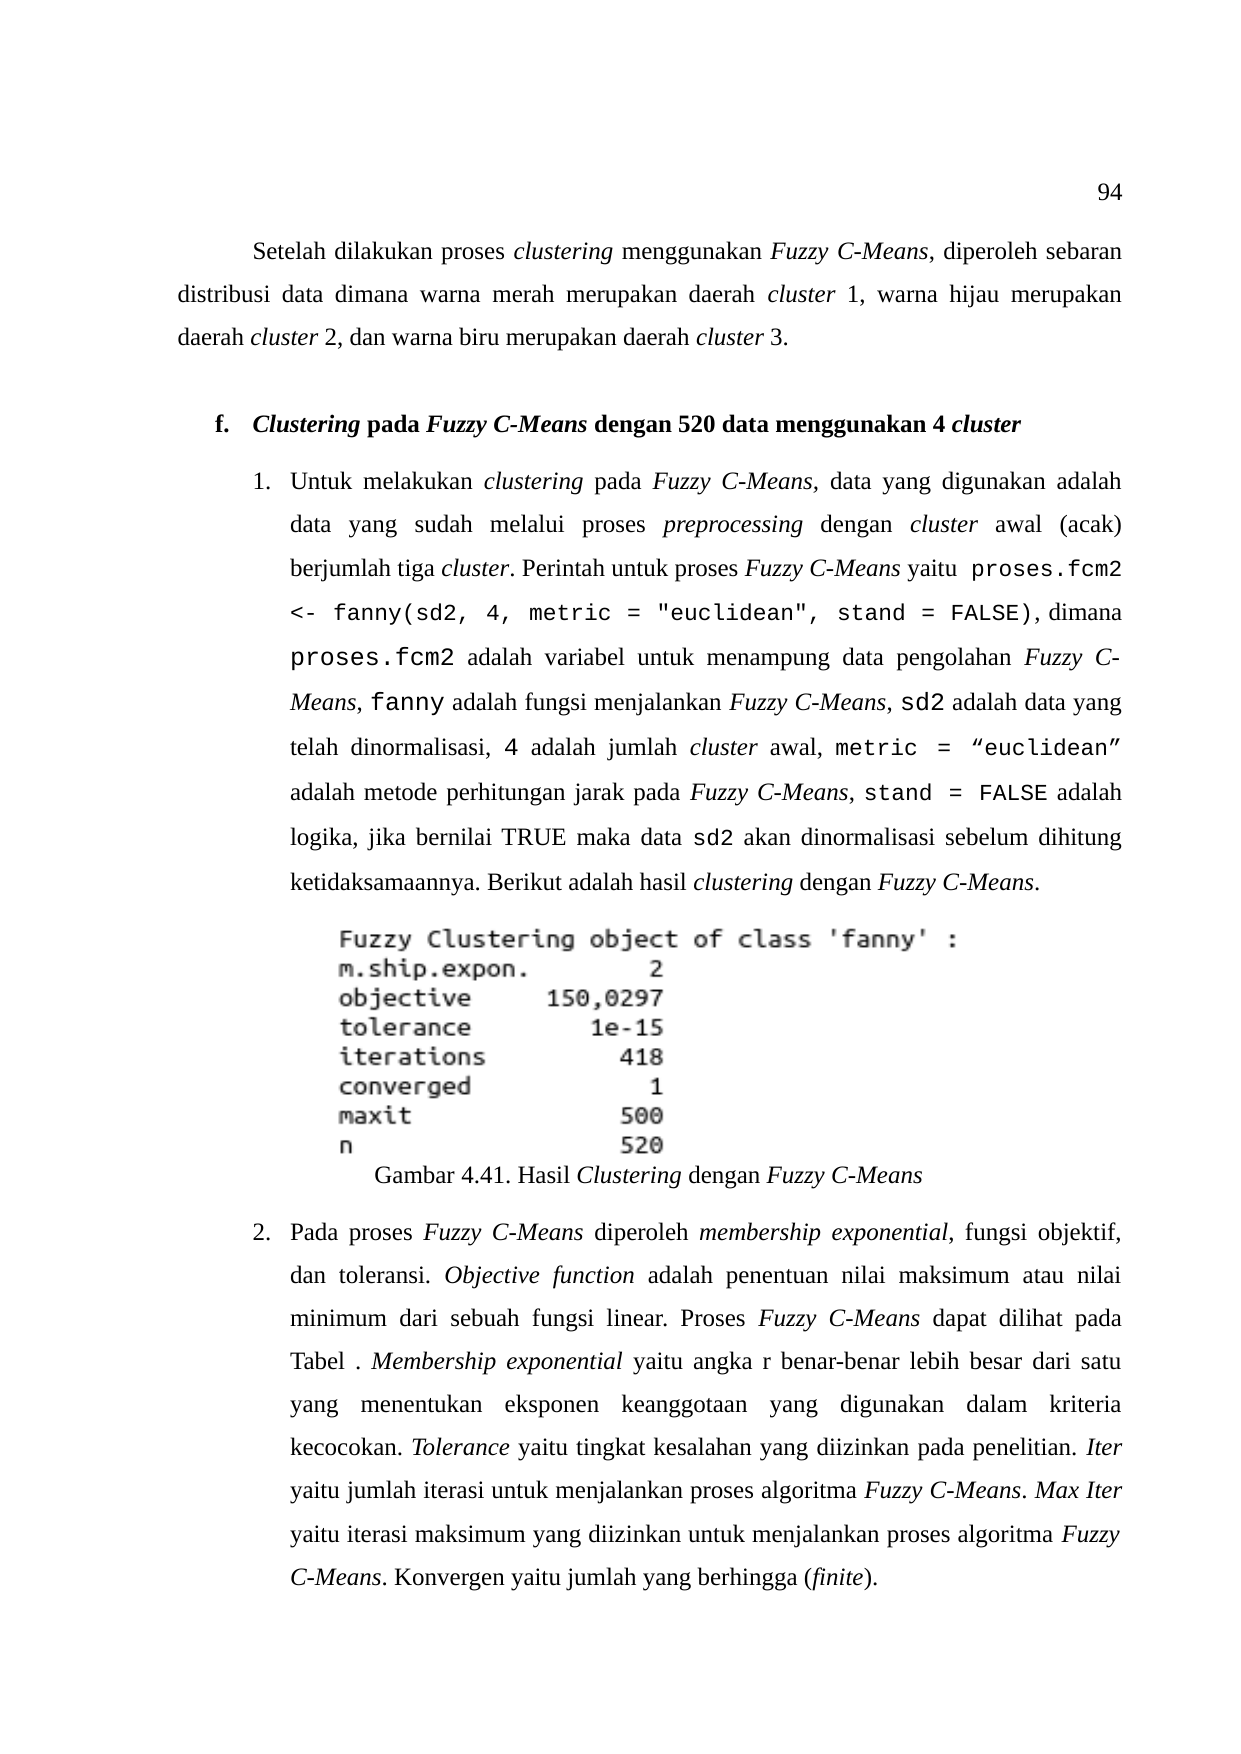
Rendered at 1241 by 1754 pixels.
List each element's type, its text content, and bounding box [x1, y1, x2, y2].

list Gambar 4.41. Hasil Clustering dengan Fuzzy C-Means [336, 1161, 963, 1189]
list Untuk melakukan clustering pada Fuzzy C-Means, data yang digunakan adalah data yang sudah melalui proses preprocessing dengan cluster awal (acak) berjumlah tiga cluster. Perintah untuk proses Fuzzy C-Means yaitu proses.fcm2 <- fanny(sd2, 4, metric = "euclidean", stand = FALSE), dimana proses.fcm2 adalah variabel untuk menampung data pengolahan Fuzzy C-Means, fanny adalah fungsi menjalankan Fuzzy C-Means, sd2 adalah data yang telah dinormalisasi, 4 adalah jumlah cluster awal, metric = “euclidean” adalah metode perhitungan jarak pada Fuzzy C-Means, stand = FALSE adalah logika, jika bernilai TRUE maka data sd2 akan dinormalisasi sebelum dihitung ketidaksamaannya. Berikut adalah hasil clustering dengan Fuzzy C-Means. [252, 466, 1122, 895]
picture [335, 922, 964, 1161]
list Clustering pada Fuzzy C-Means dengan 520 data menggunakan 4 cluster [215, 409, 1122, 437]
list Pada proses Fuzzy C-Means diperoleh membership exponential, fungsi objektif, dan toleransi. Objective function adalah penentuan nilai maksimum atau nilai minimum dari sebuah fungsi linear. Proses Fuzzy C-Means dapat dilihat pada Tabel . Membership exponential yaitu angka r benar-benar lebih besar dari satu yang menentukan eksponen keanggotaan yang digunakan dalam kriteria kecocokan. Tolerance yaitu tingkat kesalahan yang diizinkan pada penelitian. Iter yaitu jumlah iterasi untuk menjalankan proses algoritma Fuzzy C-Means. Max Iter yaitu iterasi maksimum yang diizinkan untuk menjalankan proses algoritma Fuzzy C-Means. Konvergen yaitu jumlah yang berhingga (finite). [252, 910, 1122, 1591]
text Setelah dilakukan proses clustering menggunakan Fuzzy C-Means, diperoleh sebaran distribusi data dimana warna merah merupakan daerah cluster 1, warna hijau merupakan daerah cluster 2, dan warna biru merupakan daerah cluster 3. [177, 236, 1122, 351]
